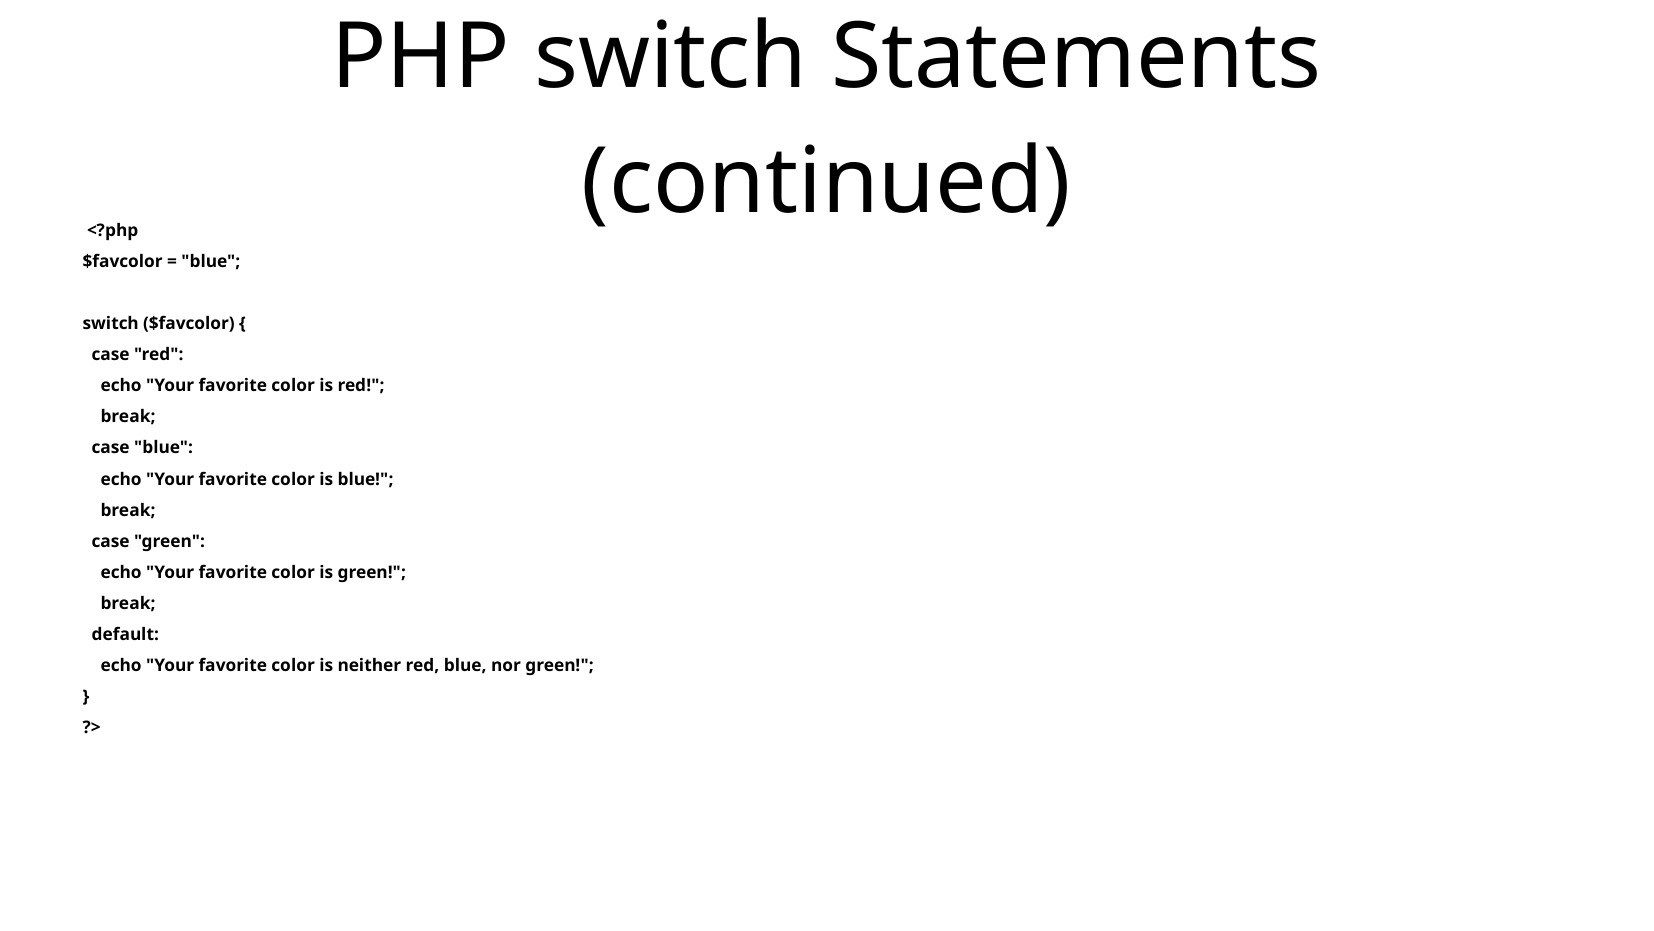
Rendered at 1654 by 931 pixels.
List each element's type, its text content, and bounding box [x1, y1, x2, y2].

list <?php $favcolor = "blue"; switch ($favcolor) { case "red": echo "Your favorite color is red!"; break; case "blue": echo "Your favorite color is blue!"; break; case "green": echo "Your favorite color is green!"; break; default: echo "Your favorite color is neither red, blue, nor green!"; } ?> [82, 217, 1571, 758]
title PHP switch Statements (continued) [82, 37, 1571, 193]
